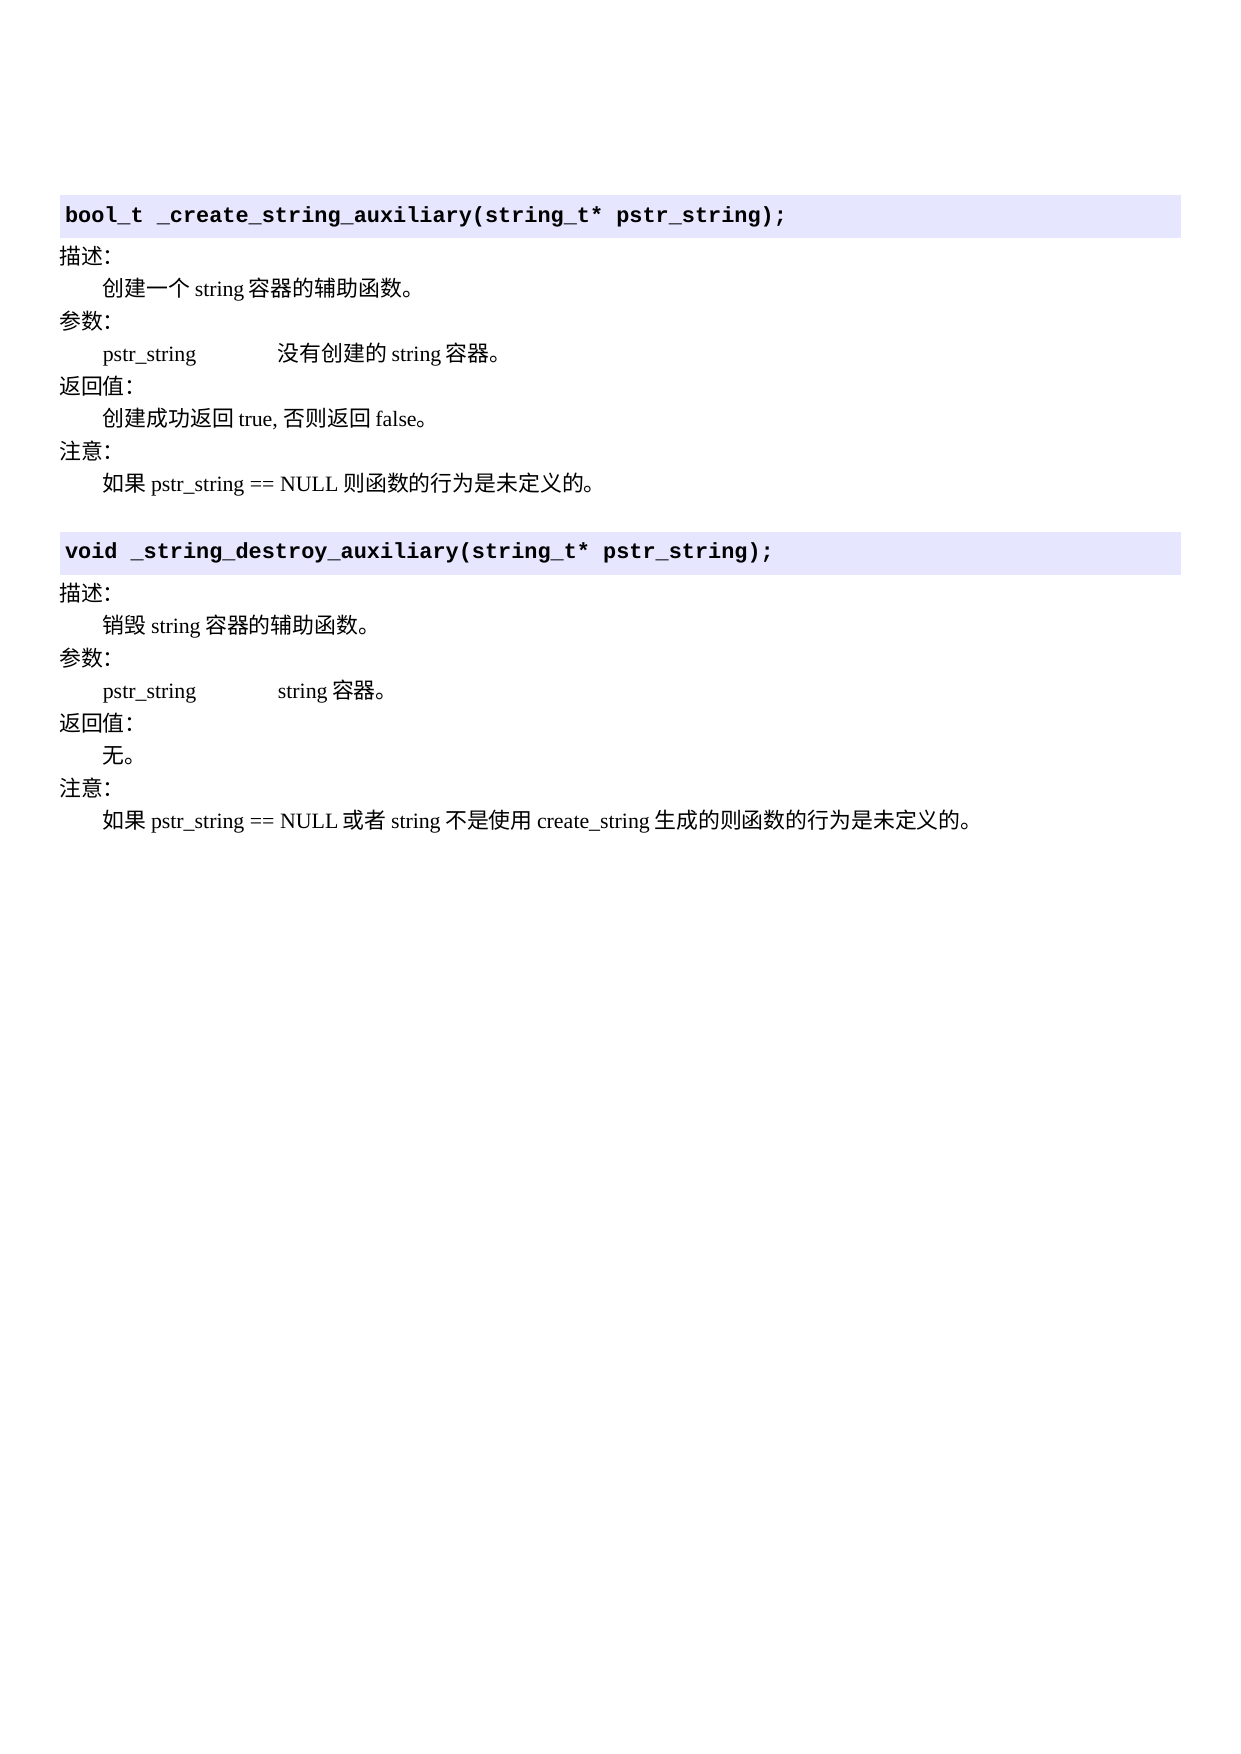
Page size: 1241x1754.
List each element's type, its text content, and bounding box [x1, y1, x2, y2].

text 返回值： [59, 705, 1181, 738]
table_header bool_t _create_string_auxiliary(string_t* pstr_string); [60, 195, 1181, 238]
text 描述： [59, 576, 1181, 608]
text 注意： [59, 770, 1181, 803]
text 返回值： [59, 368, 1181, 401]
text pstr_string string容器。 [59, 673, 1181, 705]
text 创建成功返回true, 否则返回false。 [59, 401, 1181, 433]
text 销毁string容器的辅助函数。 [59, 608, 1181, 640]
table_header void _string_destroy_auxiliary(string_t* pstr_string); [60, 532, 1181, 575]
text 创建一个string容器的辅助函数。 [59, 271, 1181, 303]
text 注意： [59, 433, 1181, 466]
text 无。 [59, 738, 1181, 770]
text pstr_string 没有创建的string容器。 [59, 336, 1181, 368]
text 描述： [59, 240, 1181, 271]
text 如果pstr_string == NULL 则函数的行为是未定义的。 [59, 466, 1181, 498]
text 参数： [59, 640, 1181, 673]
text 如果pstr_string == NULL或者string不是使用create_string生成的则函数的行为是未定义的。 [59, 803, 1181, 835]
text 参数： [59, 303, 1181, 336]
